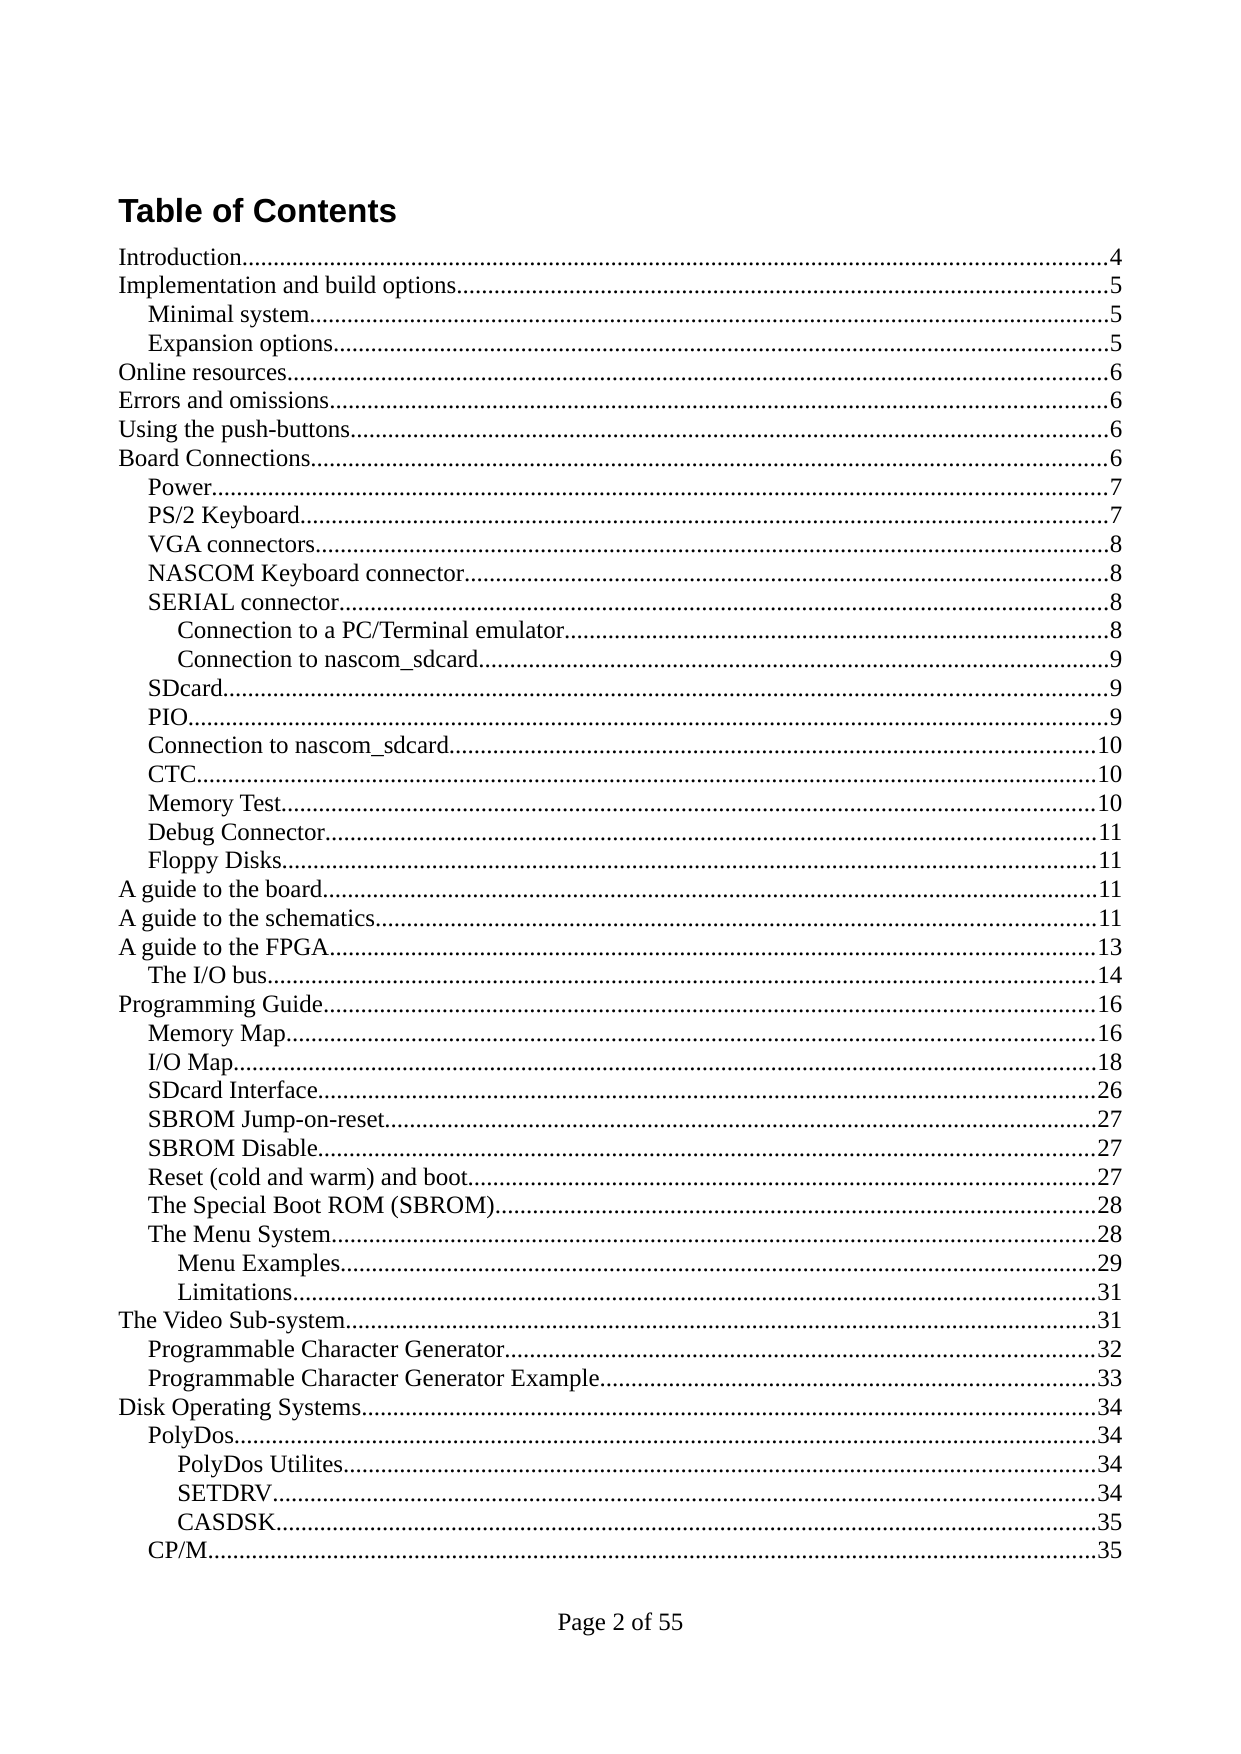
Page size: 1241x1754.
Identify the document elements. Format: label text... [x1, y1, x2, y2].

text I/O Map 18 [148, 1047, 1122, 1075]
text Limitations 31 [177, 1277, 1122, 1305]
text The I/O bus 14 [148, 960, 1122, 989]
text SBROM Jump-on-reset 27 [148, 1104, 1122, 1133]
text PolyDos 34 [148, 1420, 1122, 1449]
text SDcard Interface 26 [148, 1075, 1122, 1104]
text Memory Test 10 [148, 788, 1122, 817]
text Floppy Disks 11 [148, 845, 1122, 874]
text PS/2 Keyboard 7 [148, 500, 1122, 529]
text Online resources 6 [118, 357, 1122, 385]
text Errors and omissions 6 [118, 385, 1122, 414]
text A guide to the FPGA 13 [118, 932, 1122, 960]
text PolyDos Utilites 34 [177, 1449, 1122, 1478]
text Implementation and build options 5 [118, 270, 1122, 299]
text SETDRV 34 [177, 1478, 1122, 1507]
text Connection to nascom_sdcard 10 [148, 730, 1122, 759]
text Board Connections 6 [118, 443, 1122, 472]
text CP/M 35 [148, 1535, 1122, 1564]
subtitle Table of Contents [118, 191, 1122, 229]
text The Special Boot ROM (SBROM) 28 [148, 1190, 1122, 1219]
text The Video Sub-system 31 [118, 1305, 1122, 1334]
text Using the push-buttons 6 [118, 414, 1122, 443]
text A guide to the schematics 11 [118, 903, 1122, 932]
text A guide to the board 11 [118, 874, 1122, 903]
text CTC 10 [148, 759, 1122, 788]
text VGA connectors 8 [148, 529, 1122, 558]
text Expansion options 5 [148, 328, 1122, 357]
text Programmable Character Generator Example 33 [148, 1363, 1122, 1392]
text Minimal system 5 [148, 299, 1122, 328]
text PIO 9 [148, 702, 1122, 730]
text Programmable Character Generator 32 [148, 1334, 1122, 1363]
text SDcard 9 [148, 673, 1122, 702]
text Disk Operating Systems 34 [118, 1392, 1122, 1420]
text Connection to nascom_sdcard 9 [177, 644, 1122, 673]
text Connection to a PC/Terminal emulator 8 [177, 615, 1122, 644]
text Power 7 [148, 472, 1122, 500]
text NASCOM Keyboard connector 8 [148, 558, 1122, 587]
text Programming Guide 16 [118, 989, 1122, 1018]
text SERIAL connector 8 [148, 587, 1122, 615]
text Menu Examples 29 [177, 1248, 1122, 1277]
text Debug Connector 11 [148, 817, 1122, 845]
text Memory Map 16 [148, 1018, 1122, 1047]
text Reset (cold and warm) and boot 27 [148, 1162, 1122, 1190]
text The Menu System 28 [148, 1219, 1122, 1248]
text SBROM Disable 27 [148, 1133, 1122, 1162]
text Introduction 4 [118, 242, 1122, 270]
text CASDSK 35 [177, 1507, 1122, 1535]
